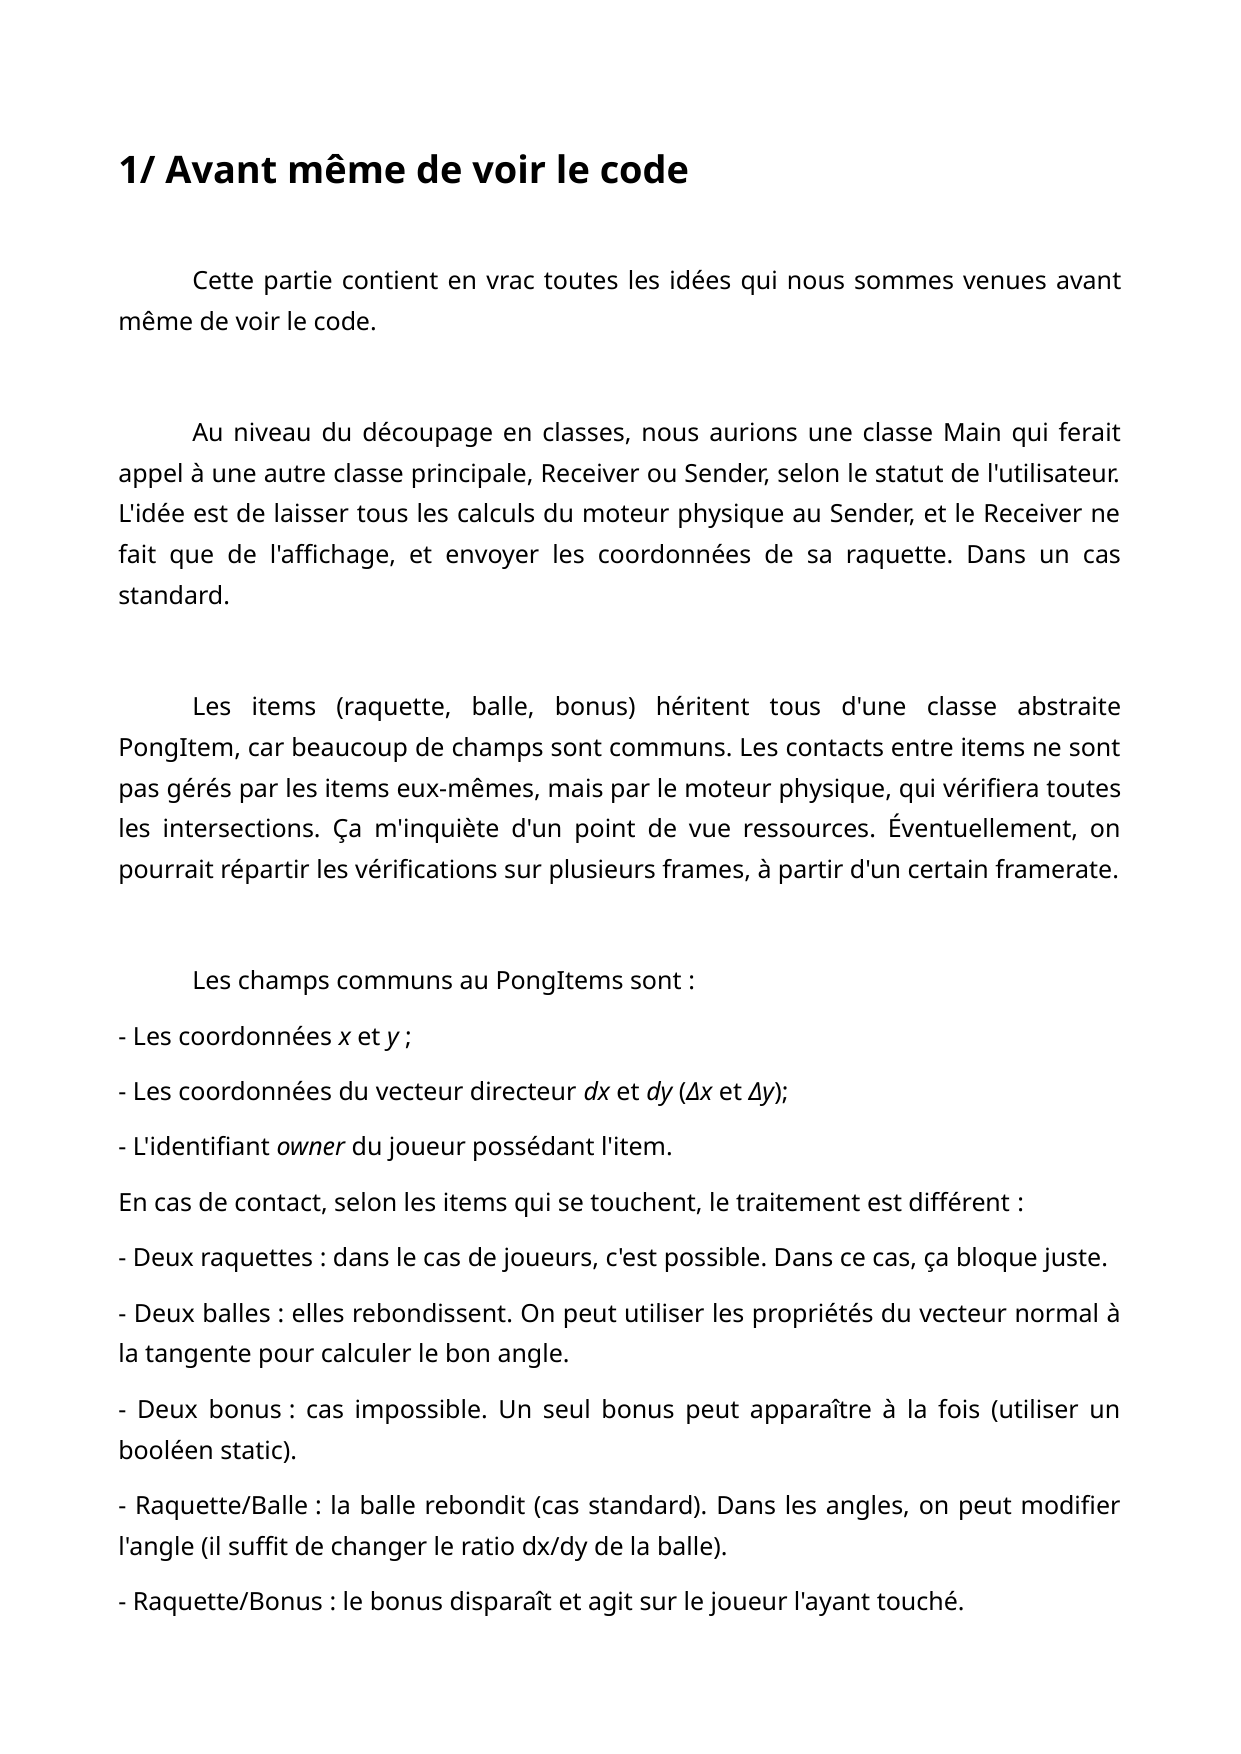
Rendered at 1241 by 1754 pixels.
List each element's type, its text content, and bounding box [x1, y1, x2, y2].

text Les champs communs au PongItems sont : [118, 963, 1122, 997]
text - Raquette/Bonus : le bonus disparaît et agit sur le joueur l'ayant touché. [118, 1584, 1122, 1618]
text Les items (raquette, balle, bonus) héritent tous d'une classe abstraite PongItem, car beaucoup de champs sont communs. Les contacts entre items ne sont pas gérés par les items eux-mêmes, mais par le moteur physique, qui vérifiera toutes les intersections. Ça m'inquiète d'un point de vue ressources. Éventuellement, on pourrait répartir les vérifications sur plusieurs frames, à partir d'un certain framerate. [118, 688, 1122, 886]
text - Deux balles : elles rebondissent. On peut utiliser les propriétés du vecteur normal à la tangente pour calculer le bon angle. [118, 1295, 1122, 1370]
text Cette partie contient en vrac toutes les idées qui nous sommes venues avant même de voir le code. [118, 263, 1122, 338]
subtitle 1/ Avant même de voir le code [118, 143, 1122, 195]
text - L'identifiant owner du joueur possédant l'item. [118, 1129, 1122, 1163]
text - Les coordonnées x et y ; [118, 1018, 1122, 1052]
text - Deux raquettes : dans le cas de joueurs, c'est possible. Dans ce cas, ça bloque juste. [118, 1240, 1122, 1274]
text - Deux bonus : cas impossible. Un seul bonus peut apparaître à la fois (utiliser un booléen static). [118, 1391, 1122, 1466]
text Au niveau du découpage en classes, nous aurions une classe Main qui ferait appel à une autre classe principale, Receiver ou Sender, selon le statut de l'utilisateur. L'idée est de laisser tous les calculs du moteur physique au Sender, et le Receiver ne fait que de l'affichage, et envoyer les coordonnées de sa raquette. Dans un cas standard. [118, 414, 1122, 612]
text En cas de contact, selon les items qui se touchent, le traitement est différent : [118, 1184, 1122, 1218]
text - Raquette/Balle : la balle rebondit (cas standard). Dans les angles, on peut modifier l'angle (il suffit de changer le ratio dx/dy de la balle). [118, 1488, 1122, 1563]
text - Les coordonnées du vecteur directeur dx et dy (Δx et Δy); [118, 1073, 1122, 1108]
